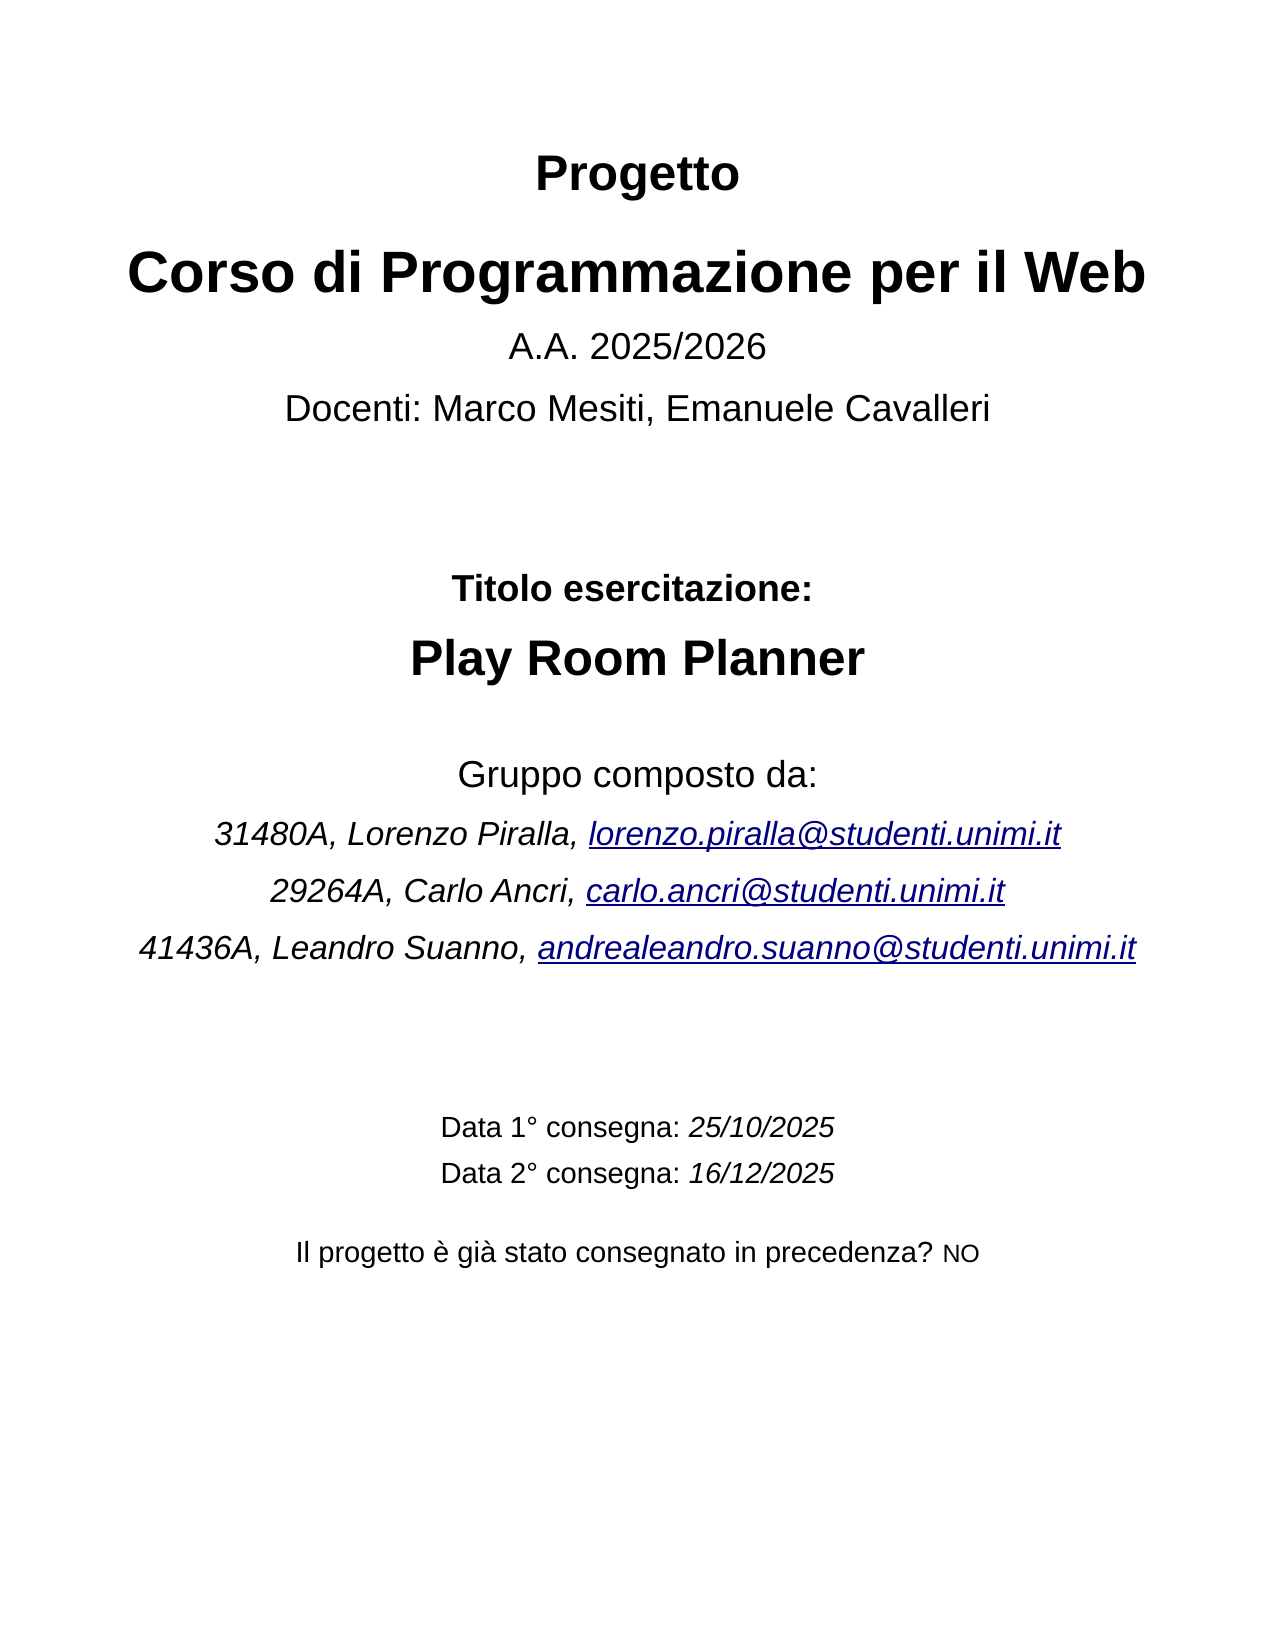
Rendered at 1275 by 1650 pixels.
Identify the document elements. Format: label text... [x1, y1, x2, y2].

subtitle Titolo esercitazione: [118, 566, 1157, 609]
subtitle Play Room Planner [118, 628, 1157, 686]
title Corso di Programmazione per il Web [118, 238, 1157, 305]
subtitle Docenti: Marco Mesiti, Emanuele Cavalleri [118, 386, 1157, 429]
subtitle Il progetto è già stato consegnato in precedenza? NO [118, 1235, 1157, 1268]
text Data 2° consegna: 16/12/2025 [118, 1157, 1157, 1190]
subtitle 31480A, Lorenzo Piralla, lorenzo.piralla@studenti.unimi.it [118, 814, 1157, 852]
subtitle A.A. 2025/2026 [118, 324, 1157, 367]
subtitle 29264A, Carlo Ancri, carlo.ancri@studenti.unimi.it [118, 871, 1157, 909]
title Progetto [118, 143, 1157, 201]
subtitle Data 1° consegna: 25/10/2025 [118, 1111, 1157, 1144]
subtitle 41436A, Leandro Suanno, andrealeandro.suanno@studenti.unimi.it [118, 928, 1157, 967]
subtitle Gruppo composto da: [118, 752, 1157, 795]
